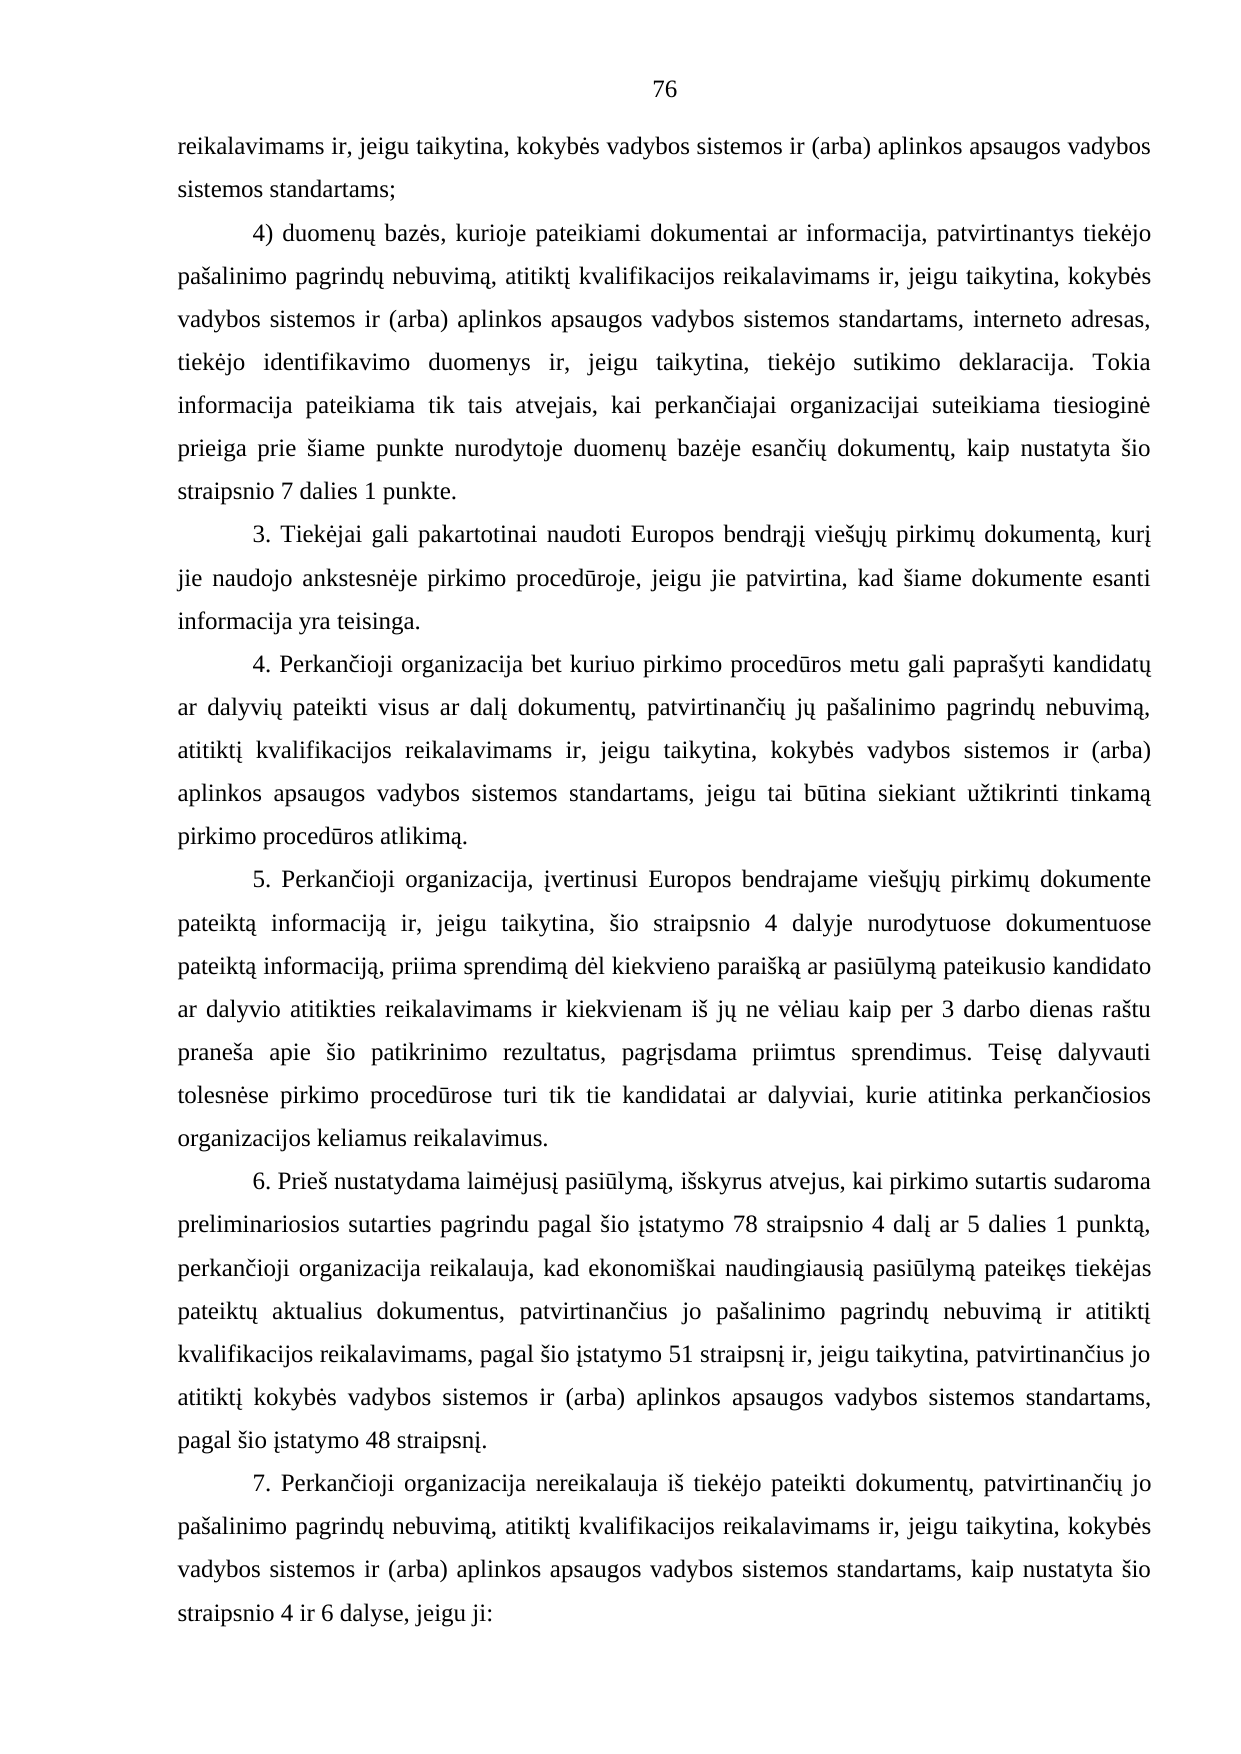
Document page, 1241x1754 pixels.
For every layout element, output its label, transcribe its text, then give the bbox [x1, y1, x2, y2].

text 6. Prieš nustatydama laimėjusį pasiūlymą, išskyrus atvejus, kai pirkimo sutartis sudaroma preliminariosios sutarties pagrindu pagal šio įstatymo 78 straipsnio 4 dalį ar 5 dalies 1 punktą, perkančioji organizacija reikalauja, kad ekonomiškai naudingiausią pasiūlymą pateikęs tiekėjas pateiktų aktualius dokumentus, patvirtinančius jo pašalinimo pagrindų nebuvimą ir atitiktį kvalifikacijos reikalavimams, pagal šio įstatymo 51 straipsnį ir, jeigu taikytina, patvirtinančius jo atitiktį kokybės vadybos sistemos ir (arba) aplinkos apsaugos vadybos sistemos standartams, pagal šio įstatymo 48 straipsnį. [177, 1166, 1152, 1454]
text reikalavimams ir, jeigu taikytina, kokybės vadybos sistemos ir (arba) aplinkos apsaugos vadybos sistemos standartams; [177, 131, 1152, 203]
text 4) duomenų bazės, kurioje pateikiami dokumentai ar informacija, patvirtinantys tiekėjo pašalinimo pagrindų nebuvimą, atitiktį kvalifikacijos reikalavimams ir, jeigu taikytina, kokybės vadybos sistemos ir (arba) aplinkos apsaugos vadybos sistemos standartams, interneto adresas, tiekėjo identifikavimo duomenys ir, jeigu taikytina, tiekėjo sutikimo deklaracija. Tokia informacija pateikiama tik tais atvejais, kai perkančiajai organizacijai suteikiama tiesioginė prieiga prie šiame punkte nurodytoje duomenų bazėje esančių dokumentų, kaip nustatyta šio straipsnio 7 dalies 1 punkte. [177, 218, 1152, 505]
text 7. Perkančioji organizacija nereikalauja iš tiekėjo pateikti dokumentų, patvirtinančių jo pašalinimo pagrindų nebuvimą, atitiktį kvalifikacijos reikalavimams ir, jeigu taikytina, kokybės vadybos sistemos ir (arba) aplinkos apsaugos vadybos sistemos standartams, kaip nustatyta šio straipsnio 4 ir 6 dalyse, jeigu ji: [177, 1468, 1152, 1626]
text 4. Perkančioji organizacija bet kuriuo pirkimo procedūros metu gali paprašyti kandidatų ar dalyvių pateikti visus ar dalį dokumentų, patvirtinančių jų pašalinimo pagrindų nebuvimą, atitiktį kvalifikacijos reikalavimams ir, jeigu taikytina, kokybės vadybos sistemos ir (arba) aplinkos apsaugos vadybos sistemos standartams, jeigu tai būtina siekiant užtikrinti tinkamą pirkimo procedūros atlikimą. [177, 649, 1152, 850]
text 5. Perkančioji organizacija, įvertinusi Europos bendrajame viešųjų pirkimų dokumente pateiktą informaciją ir, jeigu taikytina, šio straipsnio 4 dalyje nurodytuose dokumentuose pateiktą informaciją, priima sprendimą dėl kiekvieno paraišką ar pasiūlymą pateikusio kandidato ar dalyvio atitikties reikalavimams ir kiekvienam iš jų ne vėliau kaip per 3 darbo dienas raštu praneša apie šio patikrinimo rezultatus, pagrįsdama priimtus sprendimus. Teisę dalyvauti tolesnėse pirkimo procedūrose turi tik tie kandidatai ar dalyviai, kurie atitinka perkančiosios organizacijos keliamus reikalavimus. [177, 864, 1152, 1152]
text 3. Tiekėjai gali pakartotinai naudoti Europos bendrąjį viešųjų pirkimų dokumentą, kurį jie naudojo ankstesnėje pirkimo procedūroje, jeigu jie patvirtina, kad šiame dokumente esanti informacija yra teisinga. [177, 519, 1152, 634]
